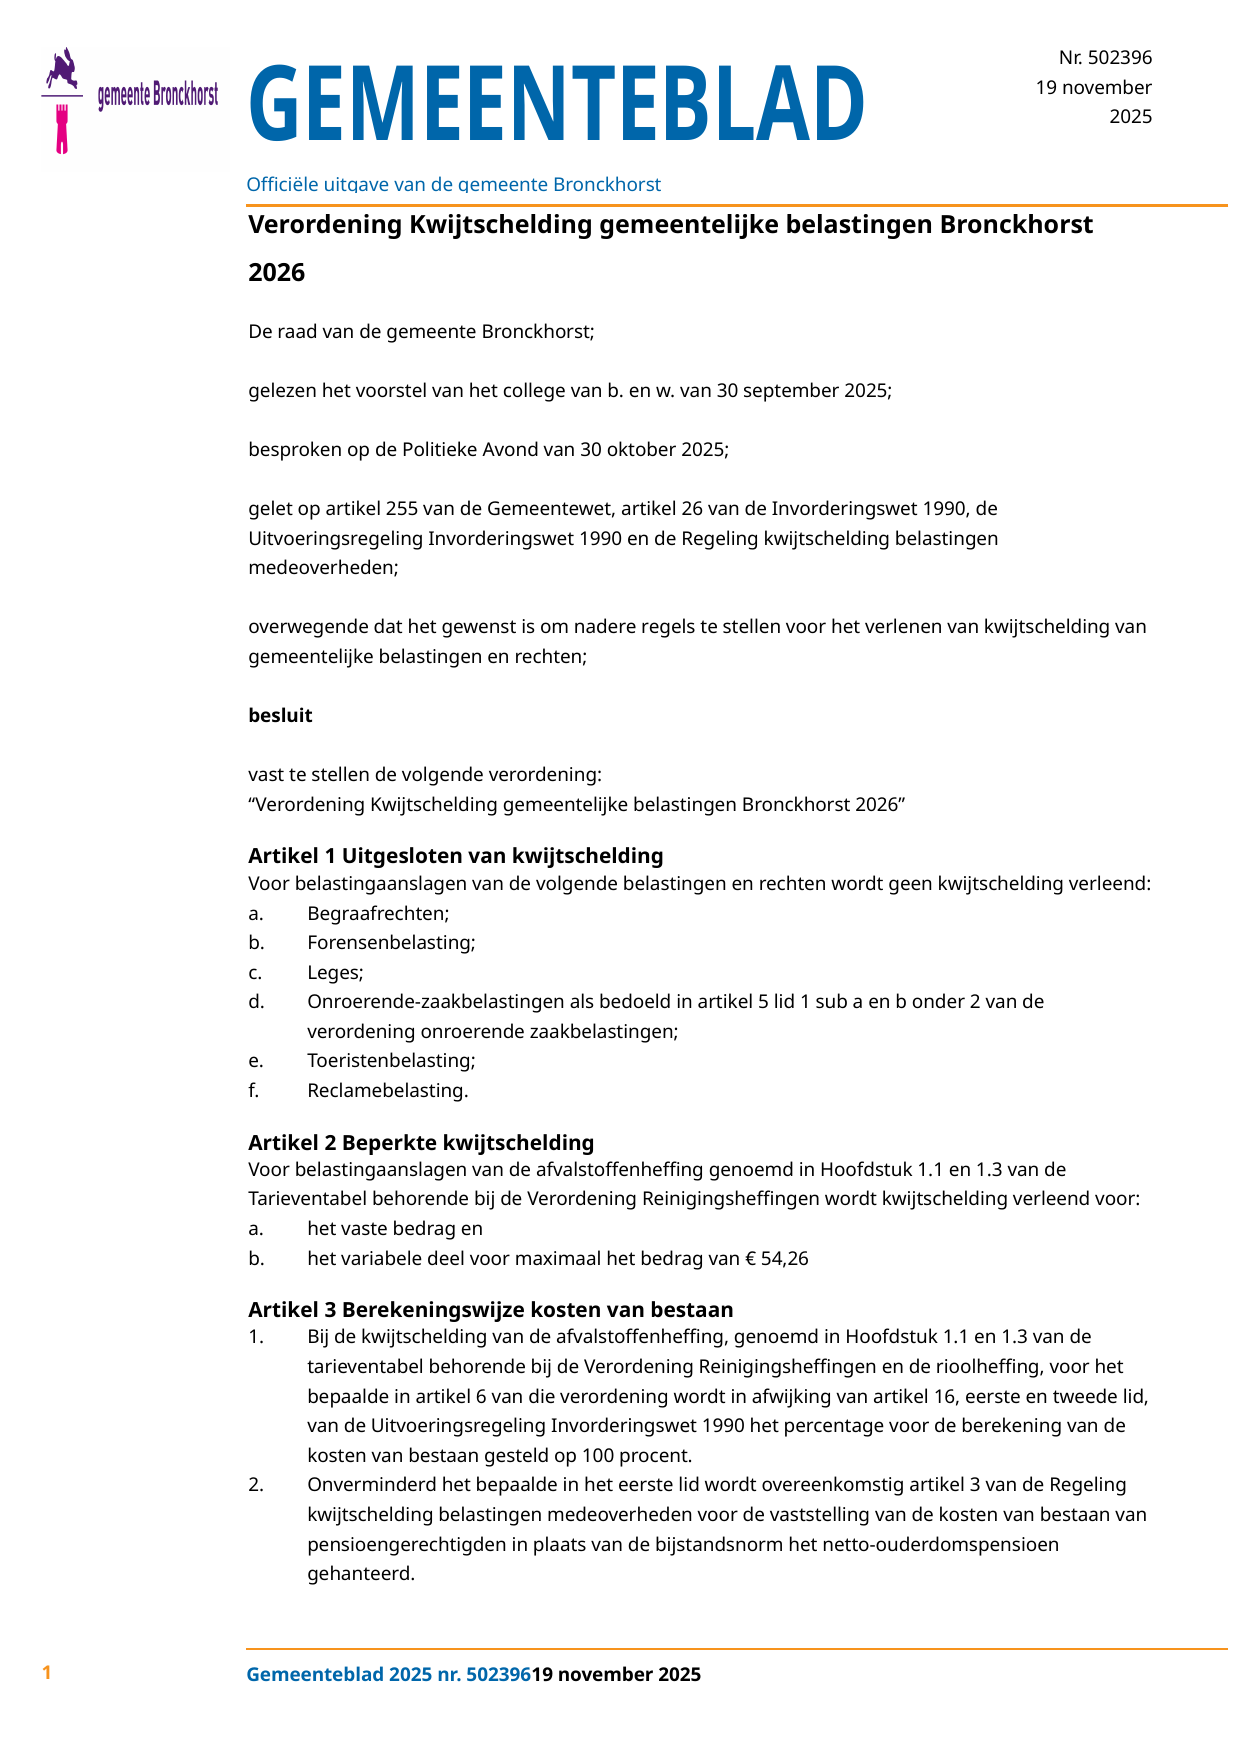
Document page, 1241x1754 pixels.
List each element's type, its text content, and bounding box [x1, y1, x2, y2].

list het vaste bedrag en [248, 1215, 1152, 1241]
text Artikel 3 Berekeningswijze kosten van bestaan [248, 1295, 1152, 1324]
list Leges; [248, 959, 1152, 984]
text Artikel 1 Uitgesloten van kwijtschelding [248, 842, 1152, 870]
list Forensenbelasting; [248, 929, 1152, 955]
text besproken op de Politieke Avond van 30 oktober 2025; [248, 436, 1152, 462]
text vast te stellen de volgende verordening: [248, 762, 1152, 787]
picture [41, 47, 231, 172]
list Begraafrechten; [248, 900, 1152, 925]
list Toeristenbelasting; [248, 1048, 1152, 1073]
text overwegende dat het gewenst is om nadere regels te stellen voor het verlenen van kwijtschelding van gemeentelijke belastingen en rechten; [248, 614, 1152, 669]
list Bij de kwijtschelding van de afvalstoffenheffing, genoemd in Hoofdstuk 1.1 en 1.3 van de tarieventabel behorende bij de Verordening Reinigingsheffingen en de rioolheffing, voor het bepaalde in artikel 6 van die verordening wordt in afwijking van artikel 16, eerste en tweede lid, van de Uitvoeringsregeling Invorderingswet 1990 het percentage voor de berekening van de kosten van bestaan gesteld op 100 procent. [248, 1324, 1152, 1468]
text Voor belastingaanslagen van de volgende belastingen en rechten wordt geen kwijtschelding verleend: [248, 870, 1152, 896]
list Reclamebelasting. [248, 1077, 1152, 1103]
text “Verordening Kwijtschelding gemeentelijke belastingen Bronckhorst 2026” [248, 791, 1152, 817]
text gelet op artikel 255 van de Gemeentewet, artikel 26 van de Invorderingswet 1990, de Uitvoeringsregeling Invorderingswet 1990 en de Regeling kwijtschelding belastingen medeoverheden; [248, 495, 1152, 580]
text Verordening Kwijtschelding gemeentelijke belastingen Bronckhorst 2026 [248, 207, 1152, 288]
list Onverminderd het bepaalde in het eerste lid wordt overeenkomstig artikel 3 van de Regeling kwijtschelding belastingen medeoverheden voor de vaststelling van de kosten van bestaan van pensioengerechtigden in plaats van de bijstandsnorm het netto-ouderdomspensioen gehanteerd. [248, 1472, 1152, 1586]
text besluit [248, 702, 1152, 728]
text gelezen het voorstel van het college van b. en w. van 30 september 2025; [248, 377, 1152, 403]
text Voor belastingaanslagen van de afvalstoffenheffing genoemd in Hoofdstuk 1.1 en 1.3 van de Tarieventabel behorende bij de Verordening Reinigingsheffingen wordt kwijtschelding verleend voor: [248, 1156, 1152, 1211]
text Artikel 2 Beperkte kwijtschelding [248, 1128, 1152, 1156]
text De raad van de gemeente Bronckhorst; [248, 318, 1152, 344]
list het variabele deel voor maximaal het bedrag van € 54,26 [248, 1245, 1152, 1271]
list Onroerende-zaakbelastingen als bedoeld in artikel 5 lid 1 sub a en b onder 2 van de verordening onroerende zaakbelastingen; [248, 988, 1152, 1044]
